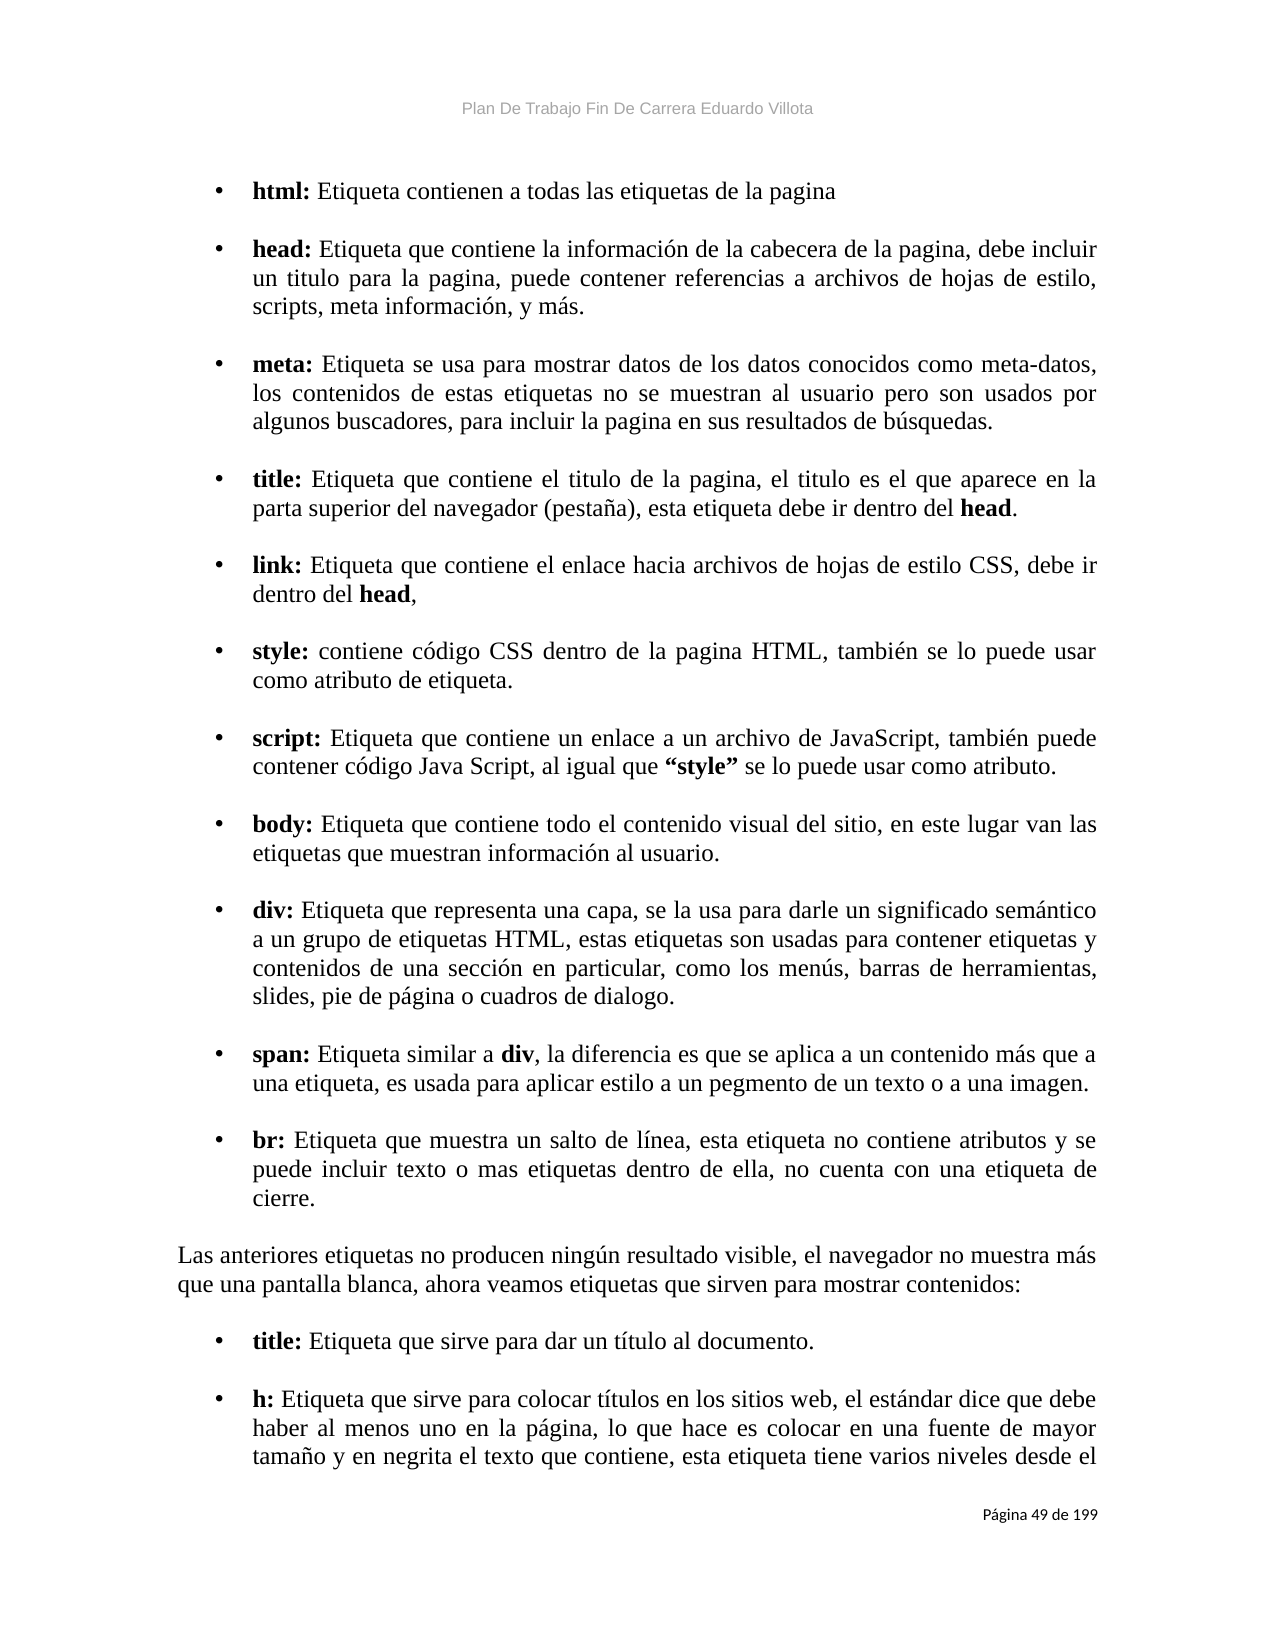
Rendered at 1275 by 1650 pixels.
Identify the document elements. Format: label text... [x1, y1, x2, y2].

list style: contiene código CSS dentro de la pagina HTML, también se lo puede usar como atributo de etiqueta. [215, 636, 1098, 694]
list body: Etiqueta que contiene todo el contenido visual del sitio, en este lugar van las etiquetas que muestran información al usuario. [215, 809, 1098, 866]
list html: Etiqueta contienen a todas las etiquetas de la pagina [215, 176, 1098, 205]
list span: Etiqueta similar a div, la diferencia es que se aplica a un contenido más que a una etiqueta, es usada para aplicar estilo a un pegmento de un texto o a una imagen. [215, 1039, 1098, 1096]
list title: Etiqueta que sirve para dar un título al documento. [215, 1326, 1098, 1355]
list br: Etiqueta que muestra un salto de línea, esta etiqueta no contiene atributos y se puede incluir texto o mas etiquetas dentro de ella, no cuenta con una etiqueta de cierre. [215, 1125, 1098, 1211]
text Las anteriores etiquetas no producen ningún resultado visible, el navegador no muestra más que una pantalla blanca, ahora veamos etiquetas que sirven para mostrar contenidos: [177, 1240, 1098, 1298]
list div: Etiqueta que representa una capa, se la usa para darle un significado semántico a un grupo de etiquetas HTML, estas etiquetas son usadas para contener etiquetas y contenidos de una sección en particular, como los menús, barras de herramientas, slides, pie de página o cuadros de dialogo. [215, 895, 1098, 1010]
list link: Etiqueta que contiene el enlace hacia archivos de hojas de estilo CSS, debe ir dentro del head, [215, 550, 1098, 608]
list meta: Etiqueta se usa para mostrar datos de los datos conocidos como meta-datos, los contenidos de estas etiquetas no se muestran al usuario pero son usados por algunos buscadores, para incluir la pagina en sus resultados de búsquedas. [215, 349, 1098, 435]
list title: Etiqueta que contiene el titulo de la pagina, el titulo es el que aparece en la parta superior del navegador (pestaña), esta etiqueta debe ir dentro del head. [215, 464, 1098, 521]
list head: Etiqueta que contiene la información de la cabecera de la pagina, debe incluir un titulo para la pagina, puede contener referencias a archivos de hojas de estilo, scripts, meta información, y más. [215, 234, 1098, 320]
list h: Etiqueta que sirve para colocar títulos en los sitios web, el estándar dice que debe haber al menos uno en la página, lo que hace es colocar en una fuente de mayor tamaño y en negrita el texto que contiene, esta etiqueta tiene varios niveles desde el [215, 1384, 1098, 1470]
list script: Etiqueta que contiene un enlace a un archivo de JavaScript, también puede contener código Java Script, al igual que “style” se lo puede usar como atributo. [215, 723, 1098, 780]
